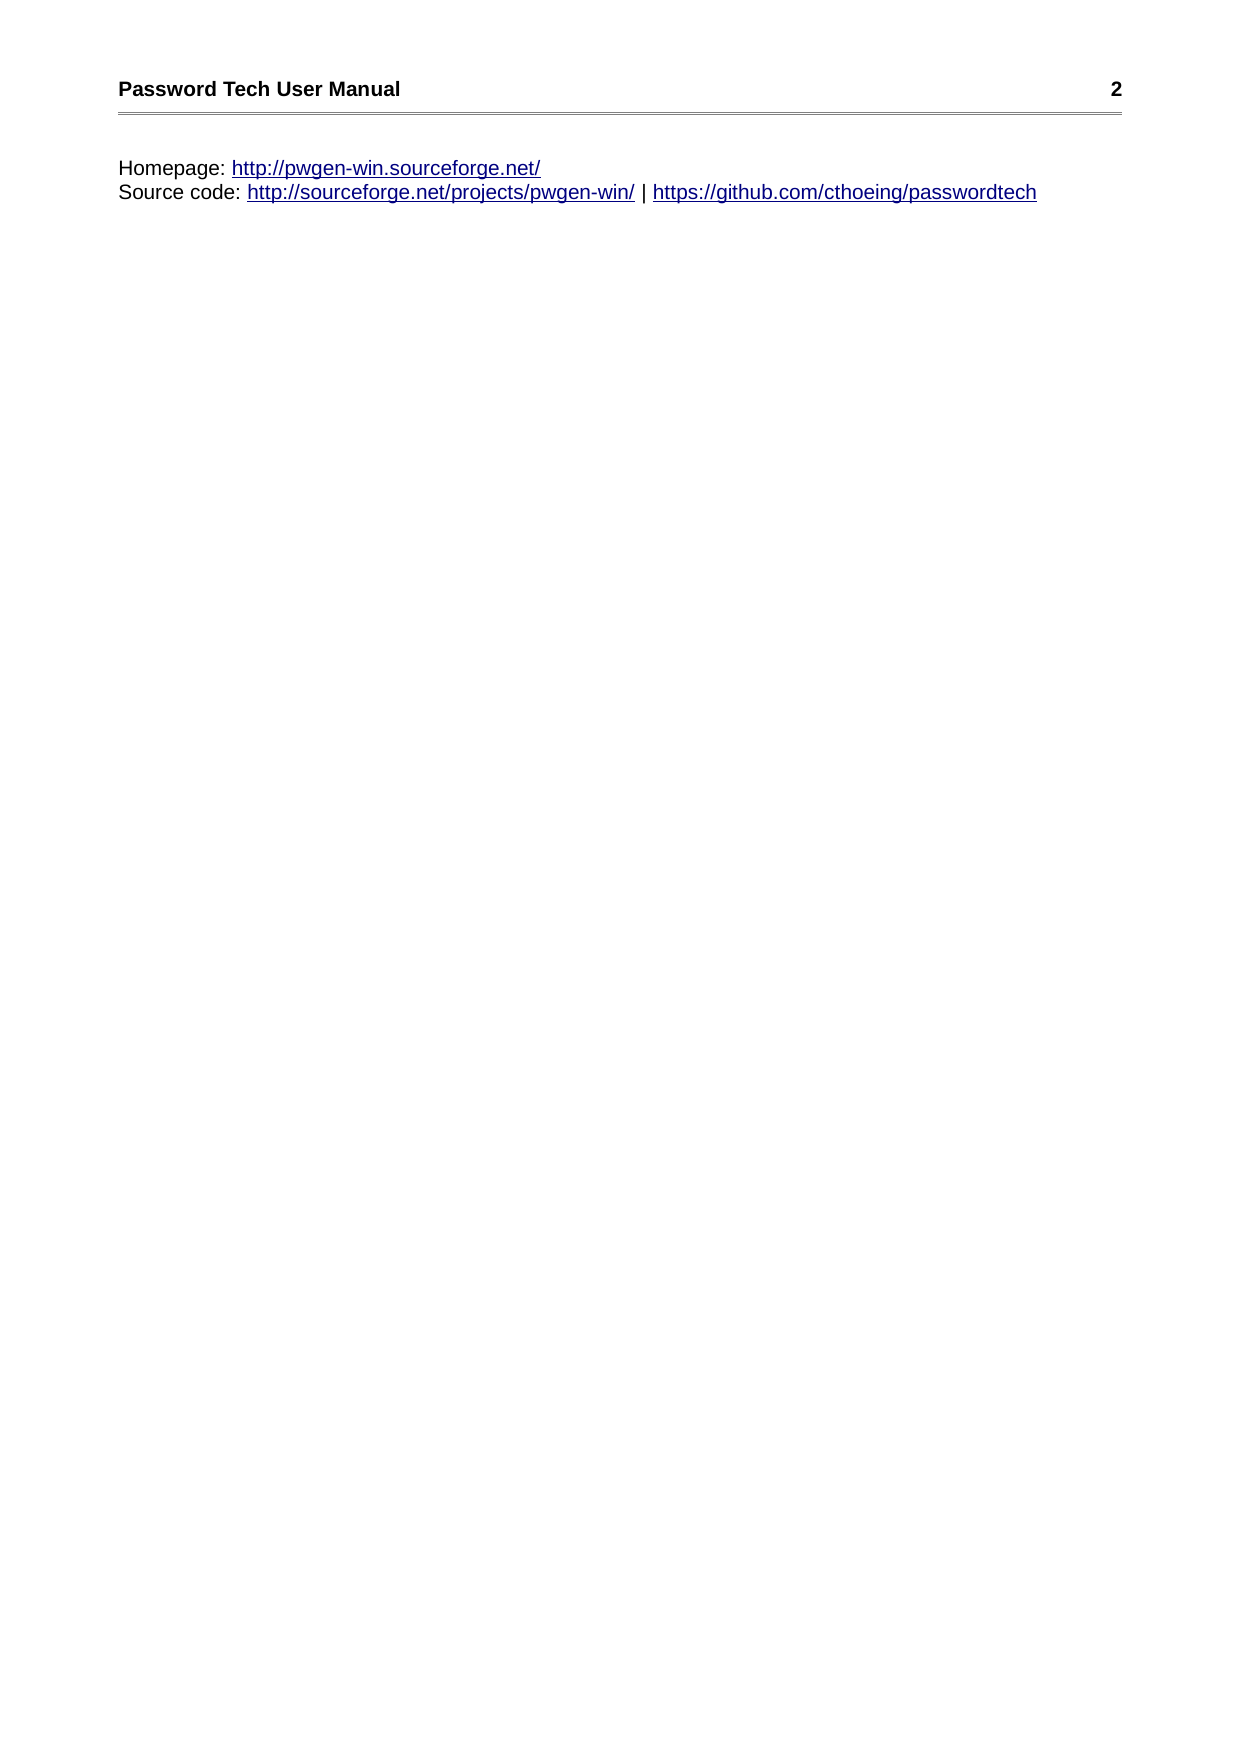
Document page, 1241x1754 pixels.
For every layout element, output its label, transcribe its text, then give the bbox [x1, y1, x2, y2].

text Source code: http://sourceforge.net/projects/pwgen-win/ | https://github.com/cthoeing/passwordtech [118, 180, 1122, 204]
text Homepage: http://pwgen-win.sourceforge.net/ [118, 156, 1122, 180]
